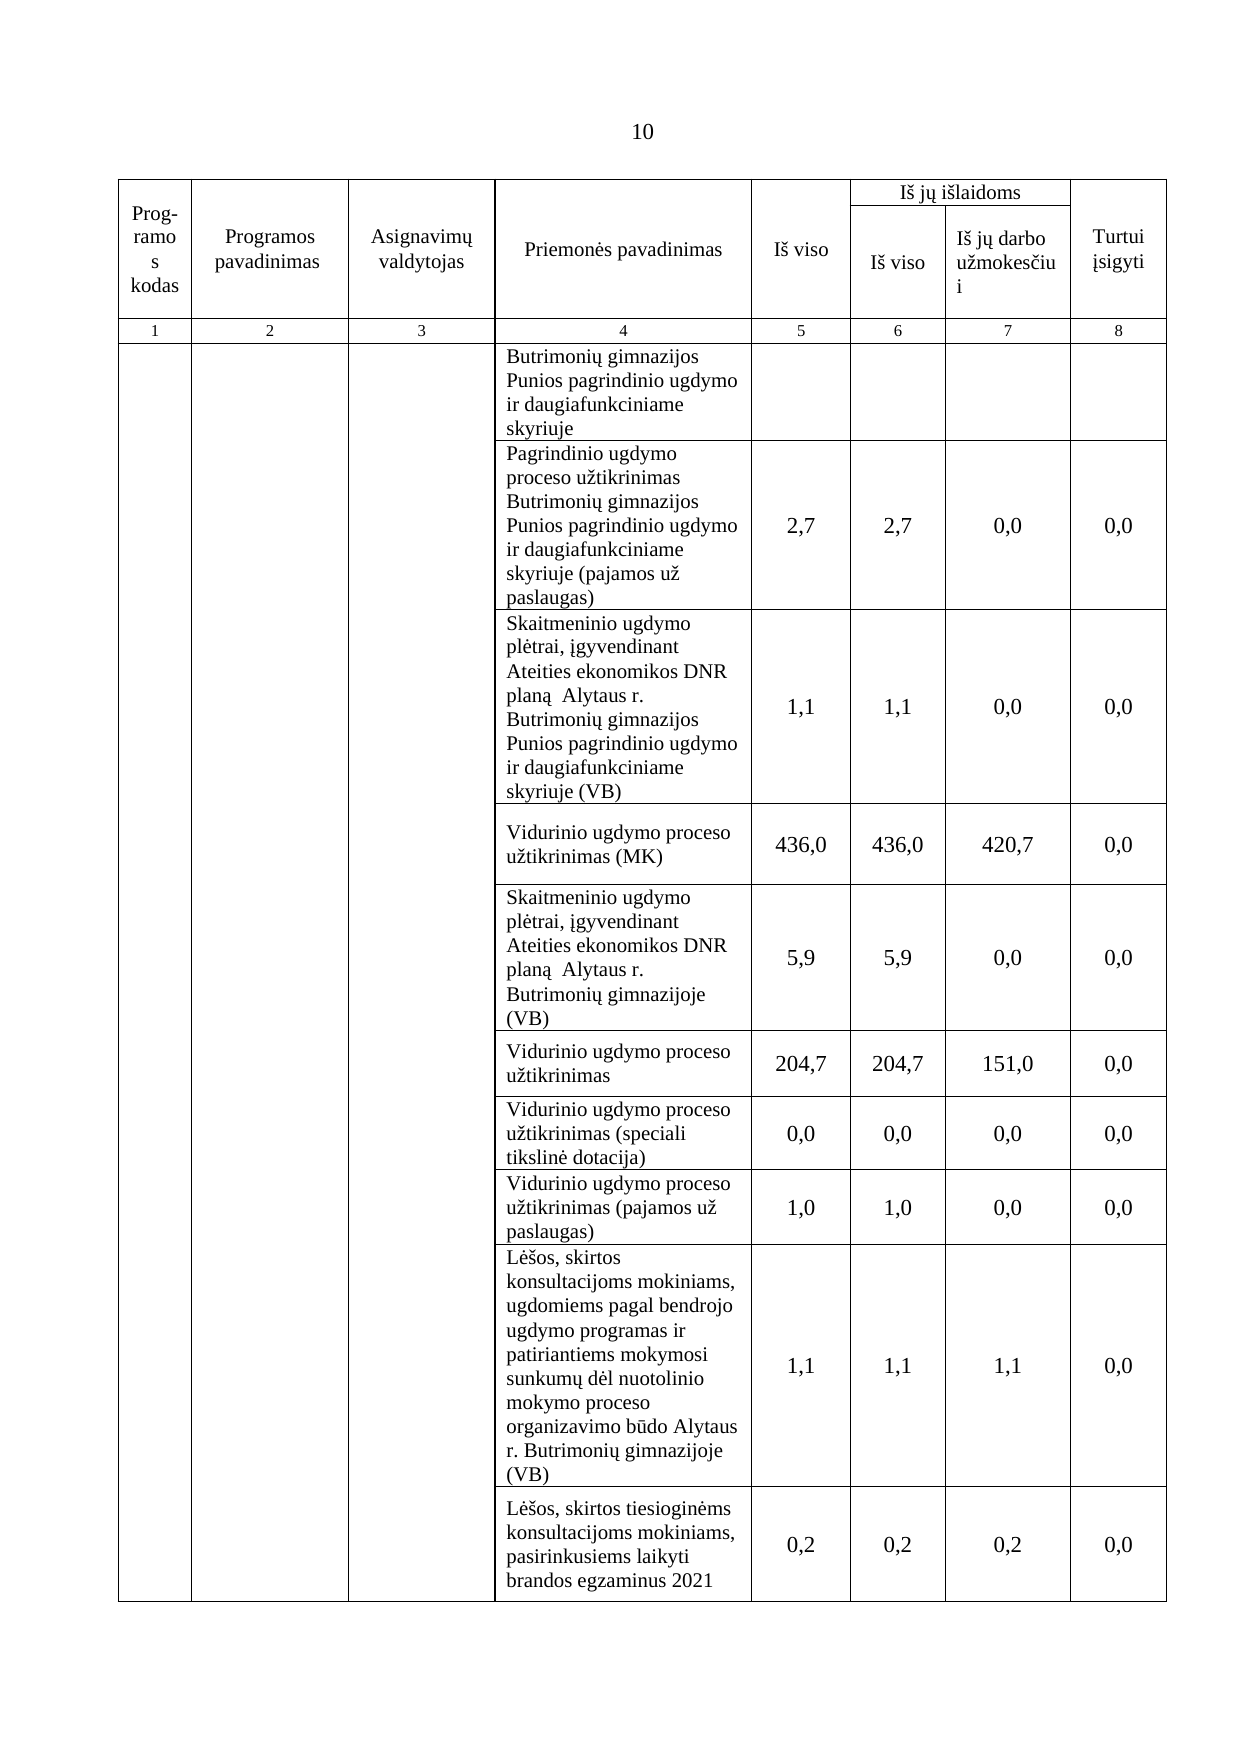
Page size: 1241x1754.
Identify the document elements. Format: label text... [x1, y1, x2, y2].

table_cell 0,0 [946, 1097, 1070, 1169]
table_cell 8 [1071, 319, 1166, 343]
table_cell 7 [946, 319, 1070, 343]
table_cell 0,0 [946, 885, 1070, 1029]
table_cell 0,0 [1071, 885, 1166, 1029]
table_header Iš viso [752, 180, 850, 318]
table_cell Vidurinio ugdymo proceso užtikrinimas (speciali tikslinė dotacija) [496, 1097, 751, 1169]
table_cell 5,9 [752, 885, 850, 1029]
table_cell 1,1 [752, 1245, 850, 1486]
table_cell [1071, 344, 1166, 440]
table_header Priemonės pavadinimas [496, 180, 751, 318]
table_header Prog-ramos kodas [119, 180, 191, 318]
table_cell 0,0 [1071, 804, 1166, 884]
table_cell 1,1 [851, 610, 945, 803]
table_cell Lėšos, skirtos tiesioginėms konsultacijoms mokiniams, pasirinkusiems laikyti brandos egzaminus 2021 [496, 1487, 751, 1601]
table_cell 0,0 [1071, 1097, 1166, 1169]
table_cell 1,0 [752, 1170, 850, 1244]
table_cell [349, 344, 494, 1601]
table_header Asignavimų valdytojas [349, 180, 494, 318]
table_cell 0,0 [1071, 1245, 1166, 1486]
table_cell [119, 344, 191, 1601]
table_cell 420,7 [946, 804, 1070, 884]
table_cell Butrimonių gimnazijos Punios pagrindinio ugdymo ir daugiafunkciniame skyriuje [496, 344, 751, 440]
table_cell 0,2 [946, 1487, 1070, 1601]
table_cell Vidurinio ugdymo proceso užtikrinimas (pajamos už paslaugas) [496, 1170, 751, 1244]
table_cell 2,7 [851, 441, 945, 609]
table_header Programos pavadinimas [192, 180, 348, 318]
table_cell 2,7 [752, 441, 850, 609]
table_cell 0,0 [946, 441, 1070, 609]
table_cell 1,0 [851, 1170, 945, 1244]
table_cell 4 [496, 319, 751, 343]
table_cell Lėšos, skirtos konsultacijoms mokiniams, ugdomiems pagal bendrojo ugdymo programas ir patiriantiems mokymosi sunkumų dėl nuotolinio mokymo proceso organizavimo būdo Alytaus r. Butrimonių gimnazijoje (VB) [496, 1245, 751, 1486]
table_cell Skaitmeninio ugdymo plėtrai, įgyvendinant Ateities ekonomikos DNR planą Alytaus r. Butrimonių gimnazijoje (VB) [496, 885, 751, 1029]
table_cell 0,2 [851, 1487, 945, 1601]
table_cell Iš viso [851, 206, 945, 318]
table_cell [946, 344, 1070, 440]
table_cell 1 [119, 319, 191, 343]
table_cell 0,0 [1071, 610, 1166, 803]
table_cell Vidurinio ugdymo proceso užtikrinimas (MK) [496, 804, 751, 884]
table_header Turtui įsigyti [1071, 180, 1166, 318]
table_cell 2 [192, 319, 348, 343]
table_cell [192, 344, 348, 1601]
table_cell Iš jų darbo užmokesčiui [946, 206, 1070, 318]
table_cell 0,0 [1071, 1031, 1166, 1096]
table_cell 3 [349, 319, 494, 343]
table_cell 0,0 [752, 1097, 850, 1169]
table_cell 6 [851, 319, 945, 343]
table_cell 436,0 [851, 804, 945, 884]
table_cell 0,0 [1071, 1487, 1166, 1601]
table_cell 0,0 [946, 1170, 1070, 1244]
table_cell 1,1 [752, 610, 850, 803]
table_cell 5 [752, 319, 850, 343]
table_cell 204,7 [851, 1031, 945, 1096]
table_cell 151,0 [946, 1031, 1070, 1096]
table_cell 0,0 [946, 610, 1070, 803]
table_cell [752, 344, 850, 440]
table_cell [851, 344, 945, 440]
table_cell Skaitmeninio ugdymo plėtrai, įgyvendinant Ateities ekonomikos DNR planą Alytaus r. Butrimonių gimnazijos Punios pagrindinio ugdymo ir daugiafunkciniame skyriuje (VB) [496, 610, 751, 803]
table_cell 0,2 [752, 1487, 850, 1601]
table_cell 1,1 [851, 1245, 945, 1486]
table_cell 5,9 [851, 885, 945, 1029]
table_cell 1,1 [946, 1245, 1070, 1486]
table_cell 0,0 [1071, 1170, 1166, 1244]
table_cell 0,0 [1071, 441, 1166, 609]
table_cell Vidurinio ugdymo proceso užtikrinimas [496, 1031, 751, 1096]
table_header Iš jų išlaidoms [851, 180, 1070, 205]
table_cell Pagrindinio ugdymo proceso užtikrinimas Butrimonių gimnazijos Punios pagrindinio ugdymo ir daugiafunkciniame skyriuje (pajamos už paslaugas) [496, 441, 751, 609]
table_cell 204,7 [752, 1031, 850, 1096]
table_cell 0,0 [851, 1097, 945, 1169]
table_cell 436,0 [752, 804, 850, 884]
